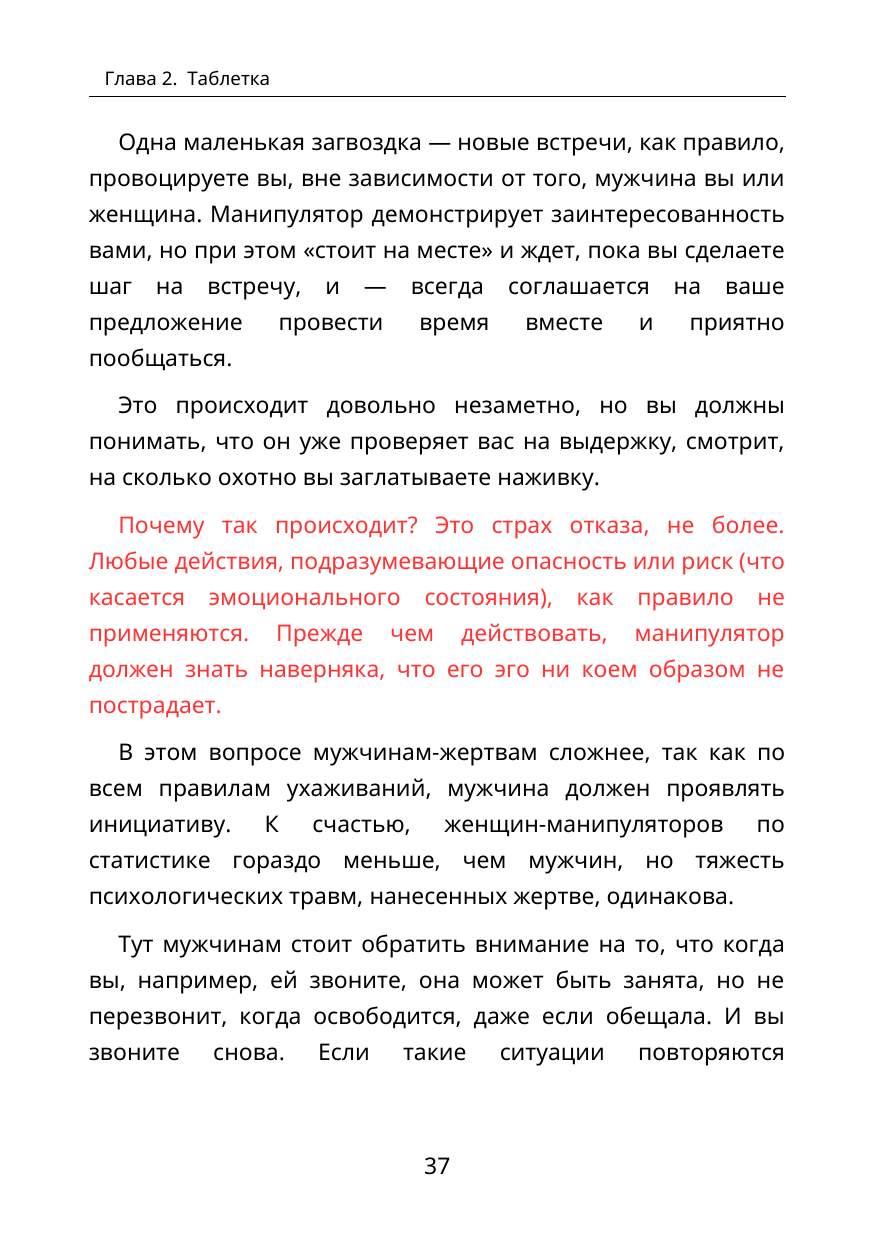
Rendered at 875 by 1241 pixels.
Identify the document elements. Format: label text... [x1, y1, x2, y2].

text В этом вопросе мужчинам-жертвам сложнее, так как по всем правилам ухаживаний, мужчина должен проявлять инициативу. К счастью, женщин-манипуляторов по статистике гораздо меньше, чем мужчин, но тяжесть психологических травм, нанесенных жертве, одинакова. [88, 736, 786, 911]
text Одна маленькая загвоздка — новые встречи, как правило, провоцируете вы, вне зависимости от того, мужчина вы или женщина. Манипулятор демонстрирует заинтересованность вами, но при этом «стоит на месте» и ждет, пока вы сделаете шаг на встречу, и — всегда соглашается на ваше предложение провести время вместе и приятно пообщаться. [88, 126, 786, 373]
text Это происходит довольно незаметно, но вы должны понимать, что он уже проверяет вас на выдержку, смотрит, на сколько охотно вы заглатываете наживку. [88, 389, 786, 492]
text Тут мужчинам стоит обратить внимание на то, что когда вы, например, ей звоните, она может быть занята, но не перезвонит, когда освободится, даже если обещала. И вы звоните снова. Если такие ситуации повторяются [88, 928, 786, 1067]
text Почему так происходит? Это страх отказа, не более. Любые действия, подразумевающие опасность или риск (что касается эмоционального состояния), как правило не применяются. Прежде чем действовать, манипулятор должен знать наверняка, что его эго ни коем образом не пострадает. [88, 509, 786, 720]
